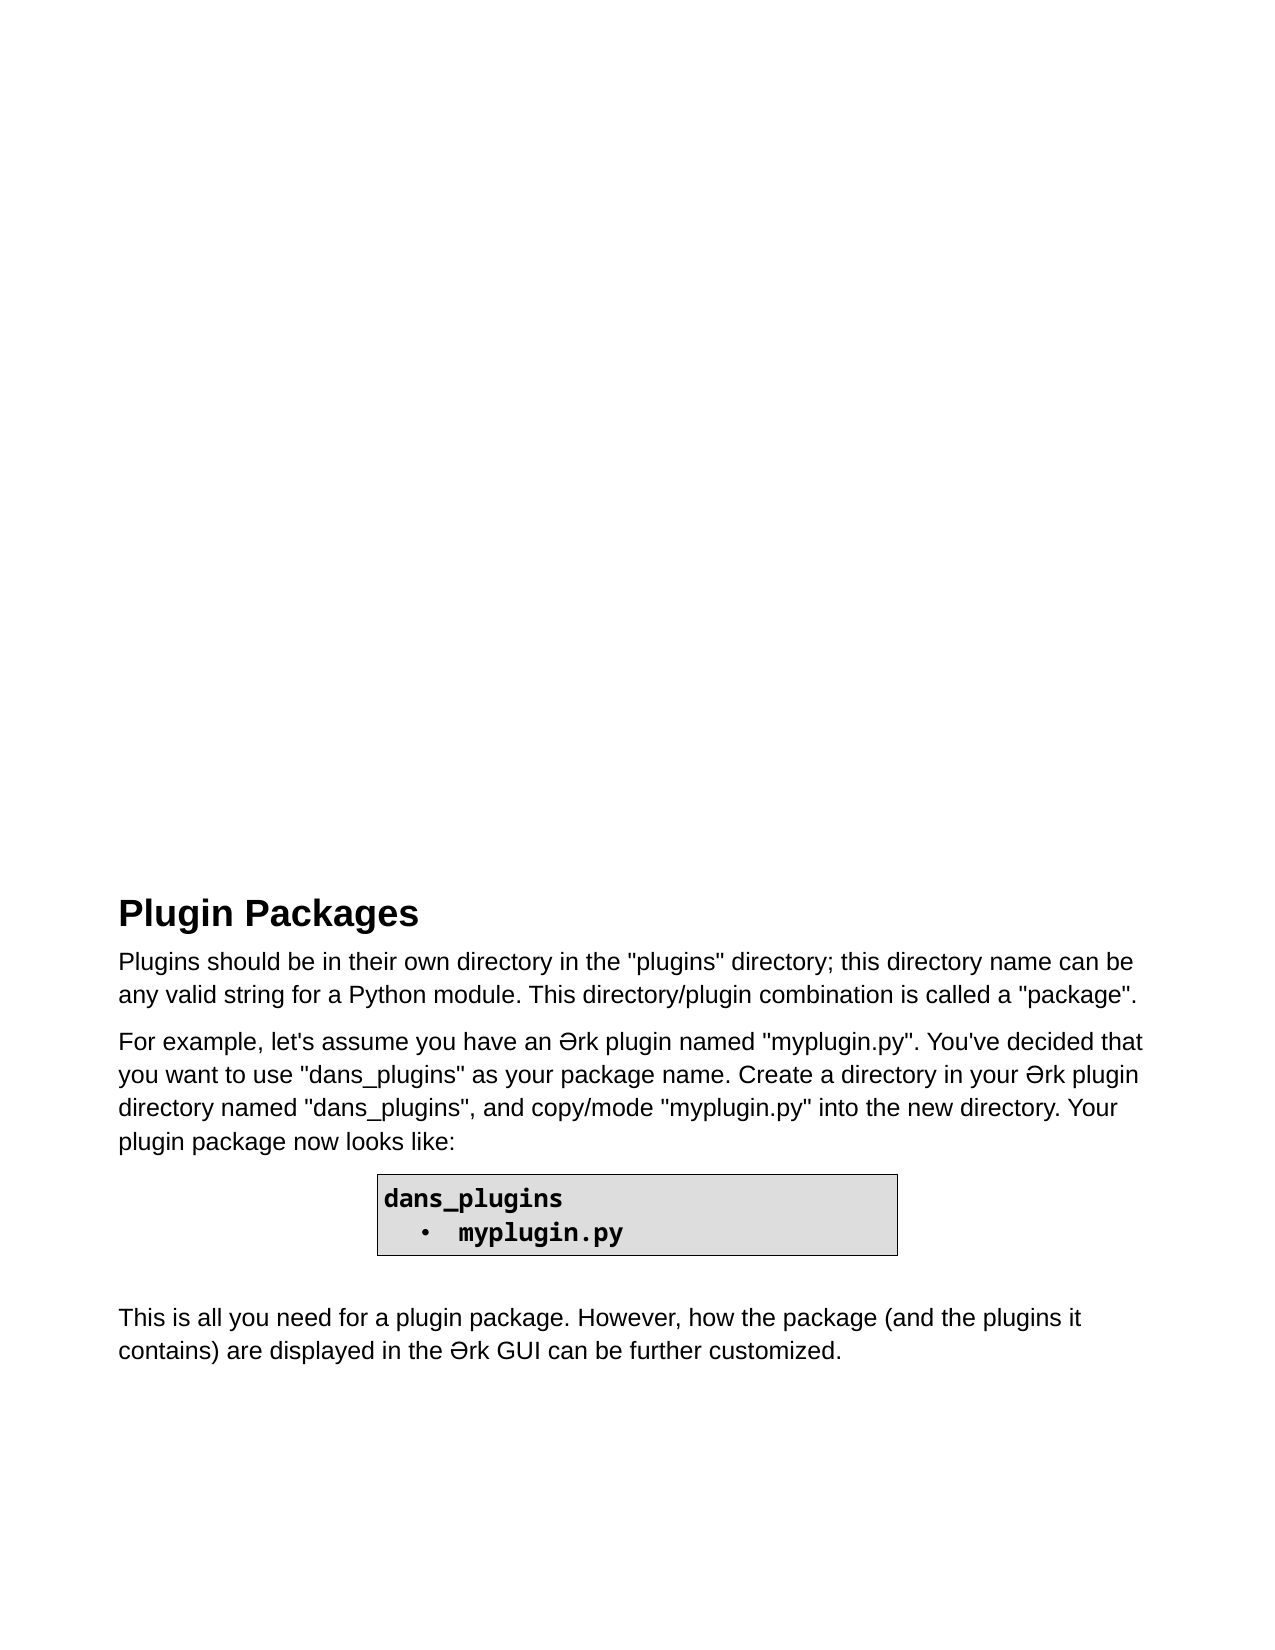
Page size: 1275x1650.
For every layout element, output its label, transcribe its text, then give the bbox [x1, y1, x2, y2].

text For example, let's assume you have an Ərk plugin named "myplugin.py". You've decided that you want to use "dans_plugins" as your package name. Create a directory in your Ərk plugin directory named "dans_plugins", and copy/mode "myplugin.py" into the new directory. Your plugin package now looks like: [118, 1027, 1157, 1155]
text This is all you need for a plugin package. However, how the package (and the plugins it contains) are displayed in the Ərk GUI can be further customized. [118, 1303, 1157, 1365]
text Plugins should be in their own directory in the "plugins" directory; this directory name can be any valid string for a Python module. This directory/plugin combination is called a "package". [118, 947, 1157, 1008]
subtitle Plugin Packages [118, 891, 1157, 934]
table_header dans_plugins myplugin.py [378, 1175, 897, 1255]
